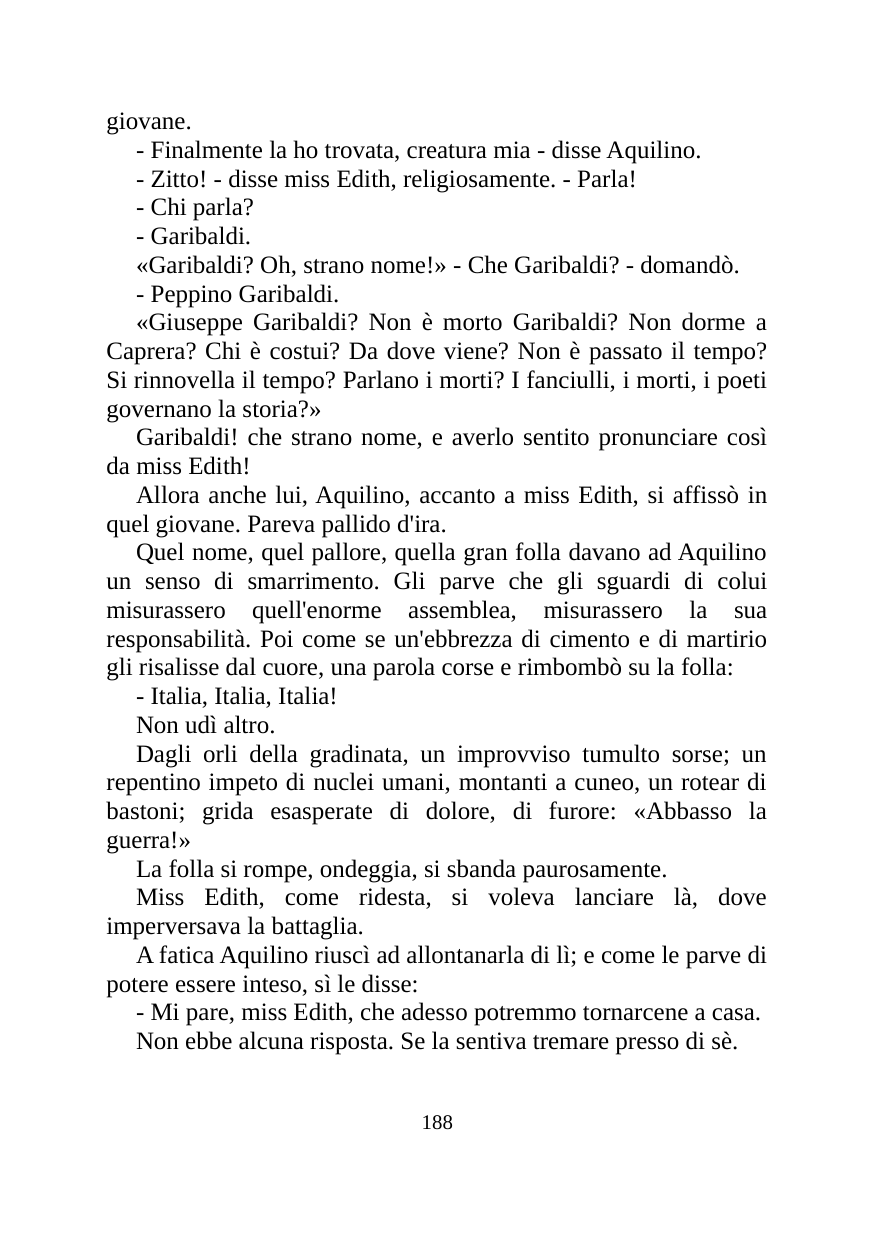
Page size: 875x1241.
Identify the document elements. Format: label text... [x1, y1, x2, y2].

text La folla si rompe, ondeggia, si sbanda paurosamente. [106, 854, 768, 882]
text Allora anche lui, Aquilino, accanto a miss Edith, si affissò in quel giovane. Pareva pallido d'ira. [106, 480, 768, 537]
text Non udì altro. [106, 710, 768, 739]
text - Italia, Italia, Italia! [106, 681, 768, 710]
text A fatica Aquilino riuscì ad allontanarla di lì; e come le parve di potere essere inteso, sì le disse: [106, 940, 768, 997]
text Dagli orli della gradinata, un improvviso tumulto sorse; un repentino impeto di nuclei umani, montanti a cuneo, un rotear di bastoni; grida esasperate di dolore, di furore: «Abbasso la guerra!» [106, 739, 768, 854]
text - Chi parla? [106, 192, 768, 221]
text - Zitto! - disse miss Edith, religiosamente. - Parla! [106, 164, 768, 192]
text - Mi pare, miss Edith, che adesso potremmo tornarcene a casa. [106, 997, 768, 1026]
text - Finalmente la ho trovata, creatura mia - disse Aquilino. [106, 135, 768, 164]
text Miss Edith, come ridesta, si voleva lanciare là, dove imperversava la battaglia. [106, 882, 768, 940]
text Non ebbe alcuna risposta. Se la sentiva tremare presso di sè. [106, 1026, 768, 1055]
text Garibaldi! che strano nome, e averlo sentito pronunciare così da miss Edith! [106, 422, 768, 480]
text «Garibaldi? Oh, strano nome!» - Che Garibaldi? - domandò. [106, 250, 768, 279]
text Quel nome, quel pallore, quella gran folla davano ad Aquilino un senso di smarrimento. Gli parve che gli sguardi di colui misurassero quell'enorme assemblea, misurassero la sua responsabilità. Poi come se un'ebbrezza di cimento e di martirio gli risalisse dal cuore, una parola corse e rimbombò su la folla: [106, 537, 768, 681]
text - Garibaldi. [106, 221, 768, 250]
text «Giuseppe Garibaldi? Non è morto Garibaldi? Non dorme a Caprera? Chi è costui? Da dove viene? Non è passato il tempo? Si rinnovella il tempo? Parlano i morti? I fanciulli, i morti, i poeti governano la storia?» [106, 307, 768, 422]
text giovane. [106, 106, 768, 135]
text - Peppino Garibaldi. [106, 279, 768, 307]
